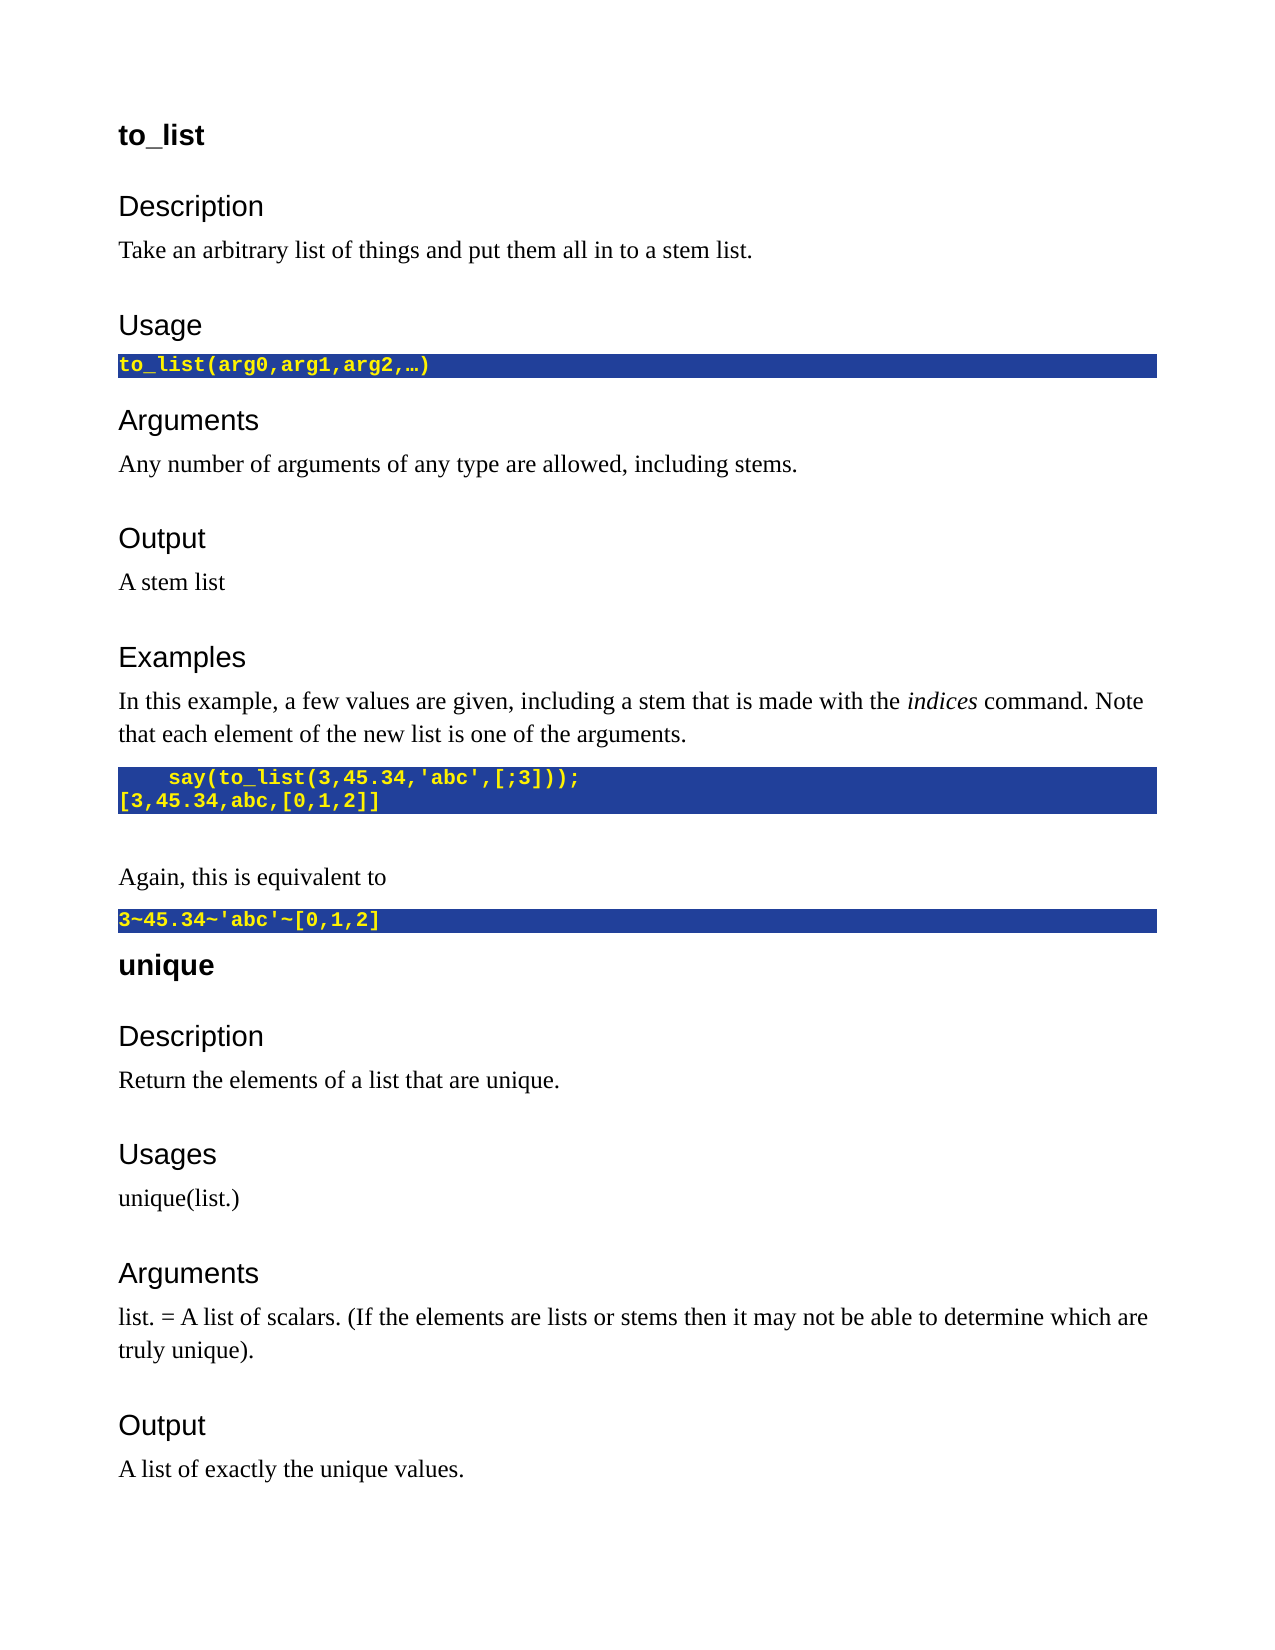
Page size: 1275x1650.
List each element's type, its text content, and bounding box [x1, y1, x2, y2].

subtitle Output [118, 521, 1157, 555]
text say(to_list(3,45.34,'abc',[;3])); [118, 767, 1157, 790]
text Any number of arguments of any type are allowed, including stems. [118, 449, 1157, 477]
subtitle Arguments [118, 1256, 1157, 1289]
text unique(list.) [118, 1183, 1157, 1212]
subtitle Usage [118, 308, 1157, 342]
subtitle Description [118, 189, 1157, 223]
subtitle to_list [118, 118, 1157, 152]
text A list of exactly the unique values. [118, 1454, 1157, 1482]
text Return the elements of a list that are unique. [118, 1065, 1157, 1093]
text to_list(arg0,arg1,arg2,…) [118, 354, 1157, 378]
subtitle Usages [118, 1137, 1157, 1171]
subtitle Examples [118, 640, 1157, 673]
subtitle Arguments [118, 403, 1157, 436]
text Take an arbitrary list of things and put them all in to a stem list. [118, 235, 1157, 264]
text In this example, a few values are given, including a stem that is made with the indices command. Note that each element of the new list is one of the arguments. [118, 686, 1157, 748]
subtitle Description [118, 1019, 1157, 1052]
text Again, this is equivalent to [118, 862, 1157, 890]
text [3,45.34,abc,[0,1,2]] [118, 790, 1157, 814]
subtitle unique [118, 947, 1157, 981]
text 3~45.34~'abc'~[0,1,2] [118, 909, 1157, 933]
subtitle Output [118, 1408, 1157, 1441]
text list. = A list of scalars. (If the elements are lists or stems then it may not be able to determine which are truly unique). [118, 1302, 1157, 1364]
text A stem list [118, 567, 1157, 596]
